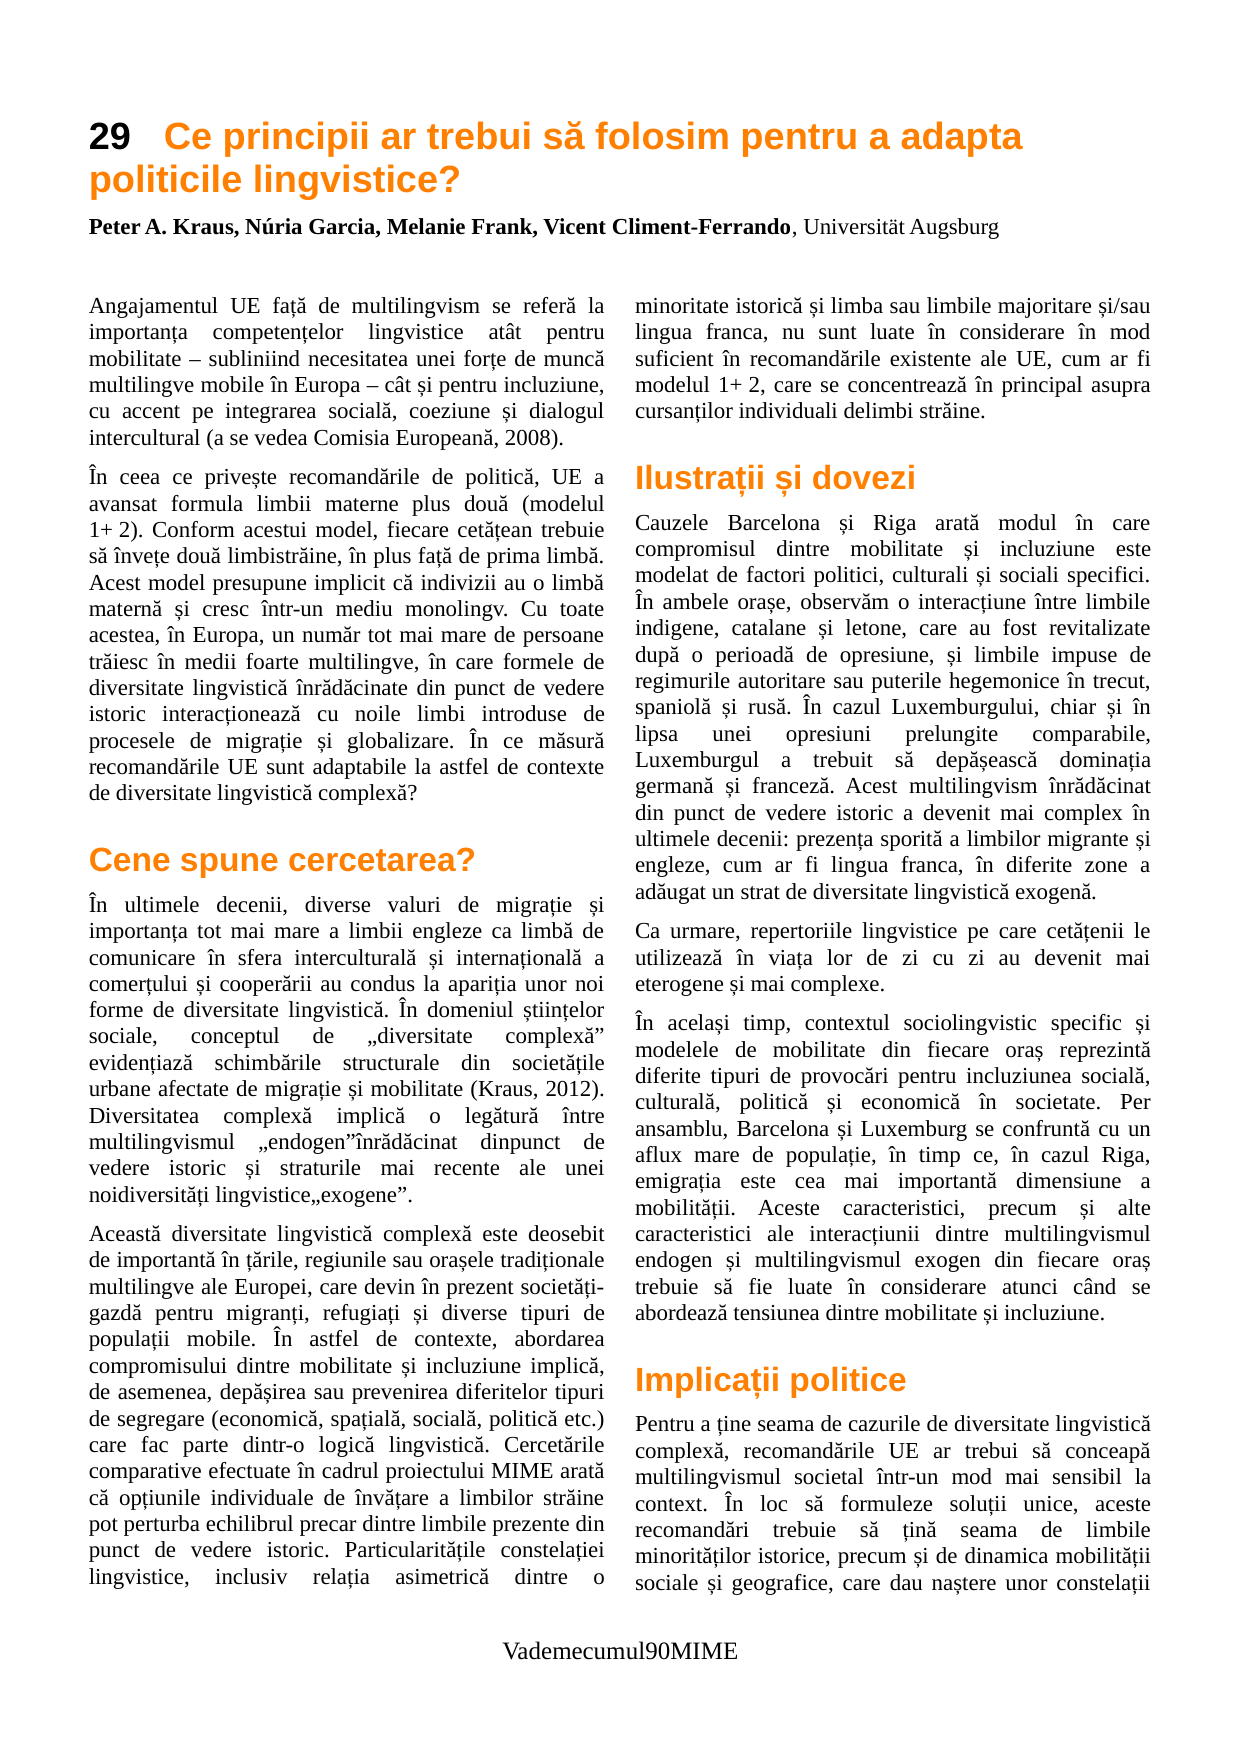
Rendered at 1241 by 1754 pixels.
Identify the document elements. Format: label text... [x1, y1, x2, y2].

text Angajamentul UE față de multilingvism se referă la importanța competențelor lingvistice atât pentru mobilitate – subliniind necesitatea unei forțe de muncă multilingve mobile în Europa – cât și pentru incluziune, cu accent pe integrarea socială, coeziune și dialogul intercultural (a se vedea Comisia Europeană, 2008). [88, 292, 605, 450]
text Peter A. Kraus, Núria Garcia, Melanie Frank, Vicent Climent-Ferrando, Universität Augsburg [88, 213, 1152, 240]
text În același timp, contextul sociolingvistic specific și modelele de mobilitate din fiecare oraș reprezintă diferite tipuri de provocări pentru incluziunea socială, culturală, politică și economică în societate. Per ansamblu, Barcelona și Luxemburg se confruntă cu un aflux mare de populație, în timp ce, în cazul Riga, emigrația este cea mai importantă dimensiune a mobilității. Aceste caracteristici, precum și alte caracteristici ale interacțiunii dintre multilingvismul endogen și multilingvismul exogen din fiecare oraș trebuie să fie luate în considerare atunci când se abordează tensiunea dintre mobilitate și incluziune. [635, 1009, 1152, 1326]
subtitle Implicații politice [635, 1359, 1152, 1398]
text În ultimele decenii, diverse valuri de migrație și importanța tot mai mare a limbii engleze ca limbă de comunicare în sfera interculturală și internațională a comerțului și cooperării au condus la apariția unor noi forme de diversitate lingvistică. În domeniul științelor sociale, conceptul de „diversitate complexă” evidențiază schimbările structurale din societățile urbane afectate de migrație și mobilitate (Kraus, 2012). Diversitatea complexă implică o legătură între multilingvismul „endogen”înrădăcinat dinpunct de vedere istoric și straturile mai recente ale unei noidiversități lingvistice„exogene”. [88, 891, 605, 1207]
text În ceea ce privește recomandările de politică, UE a avansat formula limbii materne plus două (modelul 1+ 2). Conform acestui model, fiecare cetățean trebuie să învețe două limbistrăine, în plus față de prima limbă. Acest model presupune implicit că indivizii au o limbă maternă și cresc într-un mediu monolingv. Cu toate acestea, în Europa, un număr tot mai mare de persoane trăiesc în medii foarte multilingve, în care formele de diversitate lingvistică înrădăcinate din punct de vedere istoric interacționează cu noile limbi introduse de procesele de migrație și globalizare. În ce măsură recomandările UE sunt adaptabile la astfel de contexte de diversitate lingvistică complexă? [88, 463, 605, 806]
text Ca urmare, repertoriile lingvistice pe care cetățenii le utilizează în viața lor de zi cu zi au devenit mai eterogene și mai complexe. [635, 917, 1152, 996]
text Această diversitate lingvistică complexă este deosebit de importantă în țările, regiunile sau orașele tradiționale multilingve ale Europei, care devin în prezent societăți-gazdă pentru migranți, refugiați și diverse tipuri de populații mobile. În astfel de contexte, abordarea compromisului dintre mobilitate și incluziune implică, de asemenea, depășirea sau prevenirea diferitelor tipuri de segregare (economică, spațială, socială, politică etc.) care fac parte dintr-o logică lingvistică. Cercetările comparative efectuate în cadrul proiectului MIME arată că opțiunile individuale de învățare a limbilor străine pot perturba echilibrul precar dintre limbile prezente din punct de vedere istoric. Particularitățile constelației lingvistice, inclusiv relația asimetrică dintre o [88, 1220, 605, 1589]
subtitle Cene spune cercetarea? [88, 840, 605, 878]
text Pentru a ține seama de cazurile de diversitate lingvistică complexă, recomandările UE ar trebui să conceapă multilingvismul societal într-un mod mai sensibil la context. În loc să formuleze soluții unice, aceste recomandări trebuie să țină seama de limbile minorităților istorice, precum și de dinamica mobilității sociale și geografice, care dau naștere unor constelații [635, 1411, 1152, 1595]
text Cauzele Barcelona și Riga arată modul în care compromisul dintre mobilitate și incluziune este modelat de factori politici, culturali și sociali specifici. În ambele orașe, observăm o interacțiune între limbile indigene, catalane și letone, care au fost revitalizate după o perioadă de opresiune, și limbile impuse de regimurile autoritare sau puterile hegemonice în trecut, spaniolă și rusă. În cazul Luxemburgului, chiar și în lipsa unei opresiuni prelungite comparabile, Luxemburgul a trebuit să depășească dominația germană și franceză. Acest multilingvism înrădăcinat din punct de vedere istoric a devenit mai complex în ultimele decenii: prezența sporită a limbilor migrante și engleze, cum ar fi lingua franca, în diferite zone a adăugat un strat de diversitate lingvistică exogenă. [635, 509, 1152, 904]
subtitle Ce principii ar trebui să folosim pentru a adapta politicile lingvistice? [88, 113, 1152, 201]
subtitle Ilustrații și dovezi [635, 458, 1152, 496]
text minoritate istorică și limba sau limbile majoritare și/sau lingua franca, nu sunt luate în considerare în mod suficient în recomandările existente ale UE, cum ar fi modelul 1+ 2, care se concentrează în principal asupra cursanților individuali delimbi străine. [635, 292, 1152, 424]
